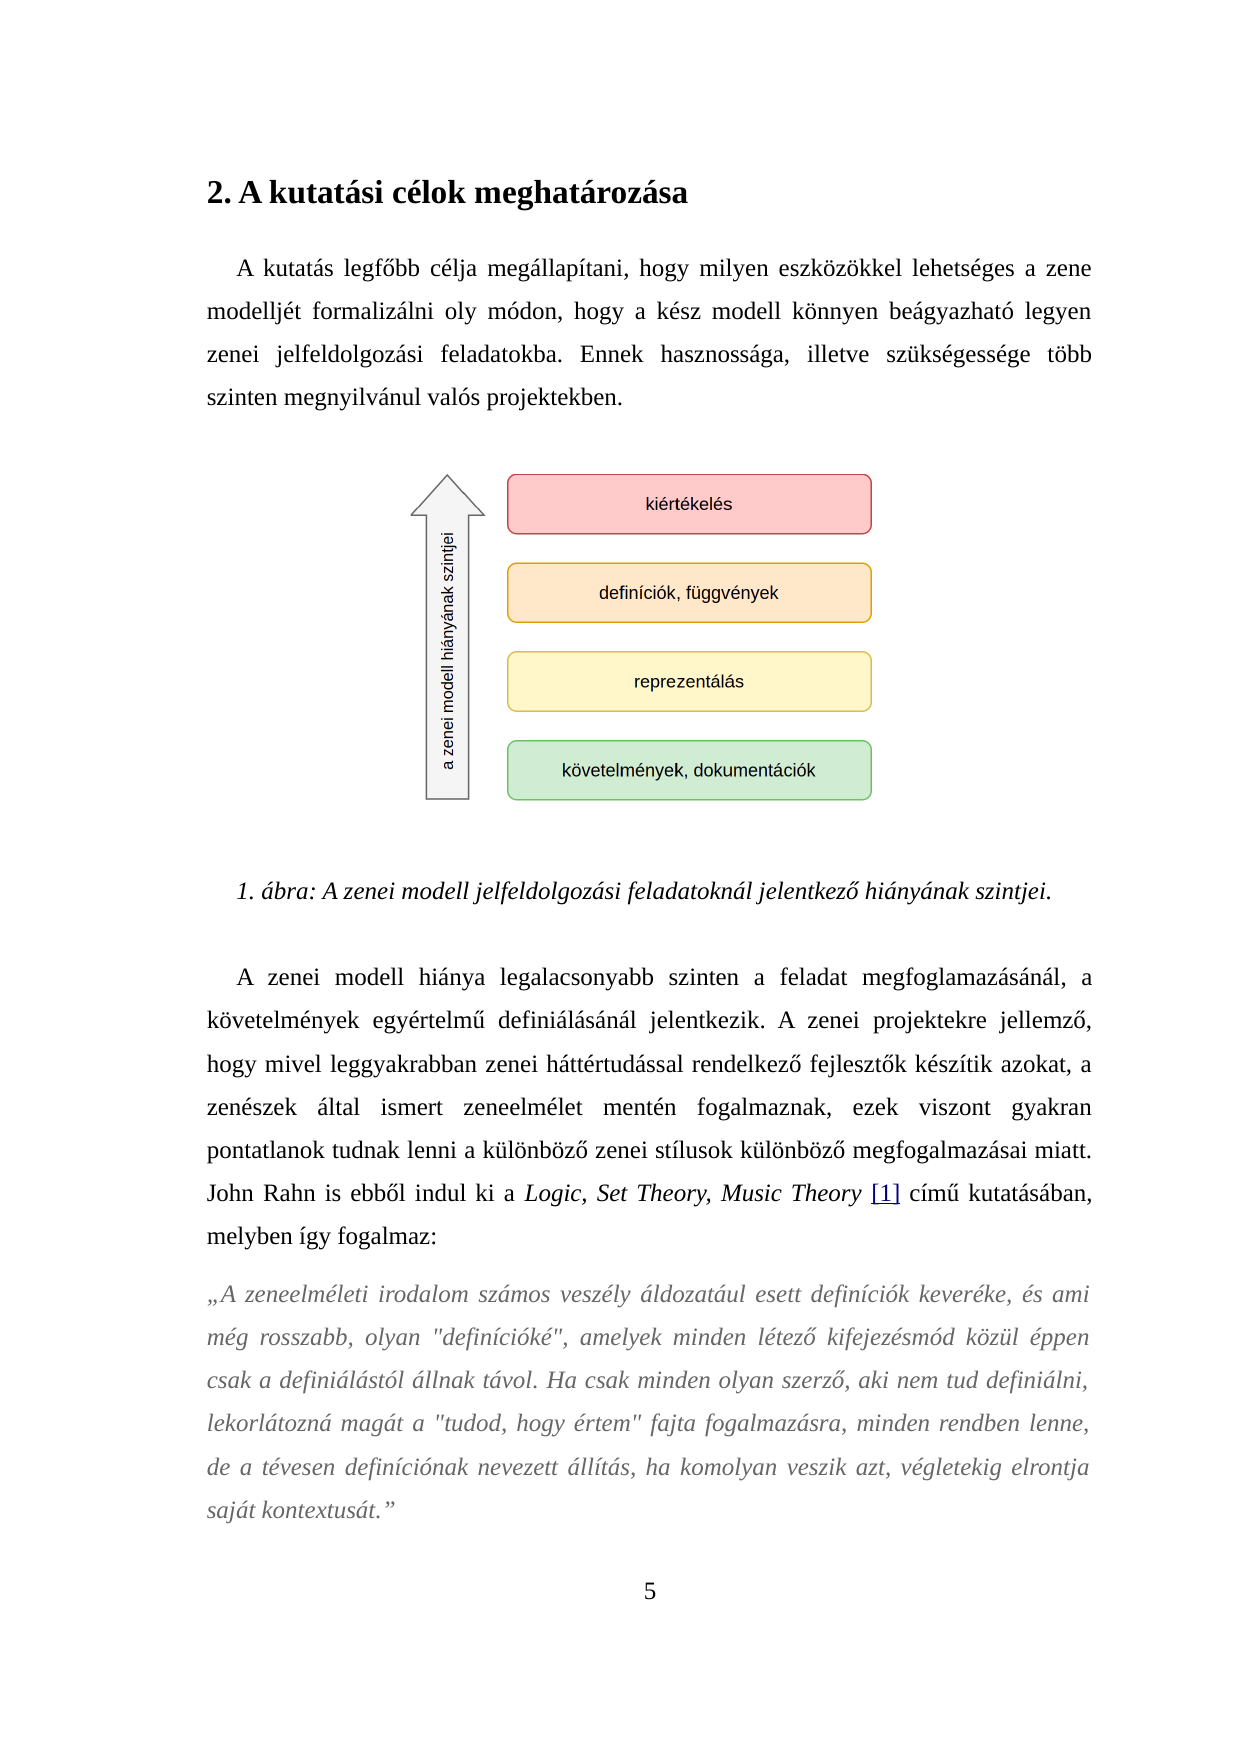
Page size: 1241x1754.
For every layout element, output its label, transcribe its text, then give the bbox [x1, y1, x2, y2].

text 1. ábra: A zenei modell jelfeldolgozási feladatoknál jelentkező hiányának szintjei. [207, 876, 1093, 905]
table_header [207, 468, 1093, 876]
picture [410, 474, 889, 821]
text „A zeneelméleti irodalom számos veszély áldozatául esett definíciók keveréke, és ami még rosszabb, olyan "definícióké", amelyek minden létező kifejezésmód közül éppen csak a definiálástól állnak távol. Ha csak minden olyan szerző, aki nem tud definiálni, lekorlátozná magát a "tudod, hogy értem" fajta fogalmazásra, minden rendben lenne, de a tévesen definíciónak nevezett állítás, ha komolyan veszik azt, végletekig elrontja saját kontextusát.” [207, 1279, 1093, 1523]
text A zenei modell hiánya legalacsonyabb szinten a feladat megfoglamazásánál, a követelmények egyértelmű definiálásánál jelentkezik. A zenei projektekre jellemző, hogy mivel leggyakrabban zenei háttértudással rendelkező fejlesztők készítik azokat, a zenészek által ismert zeneelmélet mentén fogalmaznak, ezek viszont gyakran pontatlanok tudnak lenni a különböző zenei stílusok különböző megfogalmazásai miatt. John Rahn is ebből indul ki a Logic, Set Theory, Music Theory [1] című kutatásában, melyben így fogalmaz: [207, 962, 1093, 1250]
subtitle 2. A kutatási célok meghatározása [207, 172, 1093, 211]
text A kutatás legfőbb célja megállapítani, hogy milyen eszközökkel lehetséges a zene modelljét formalizálni oly módon, hogy a kész modell könnyen beágyazható legyen zenei jelfeldolgozási feladatokba. Ennek hasznossága, illetve szükségessége több szinten megnyilvánul valós projektekben. [207, 253, 1093, 411]
